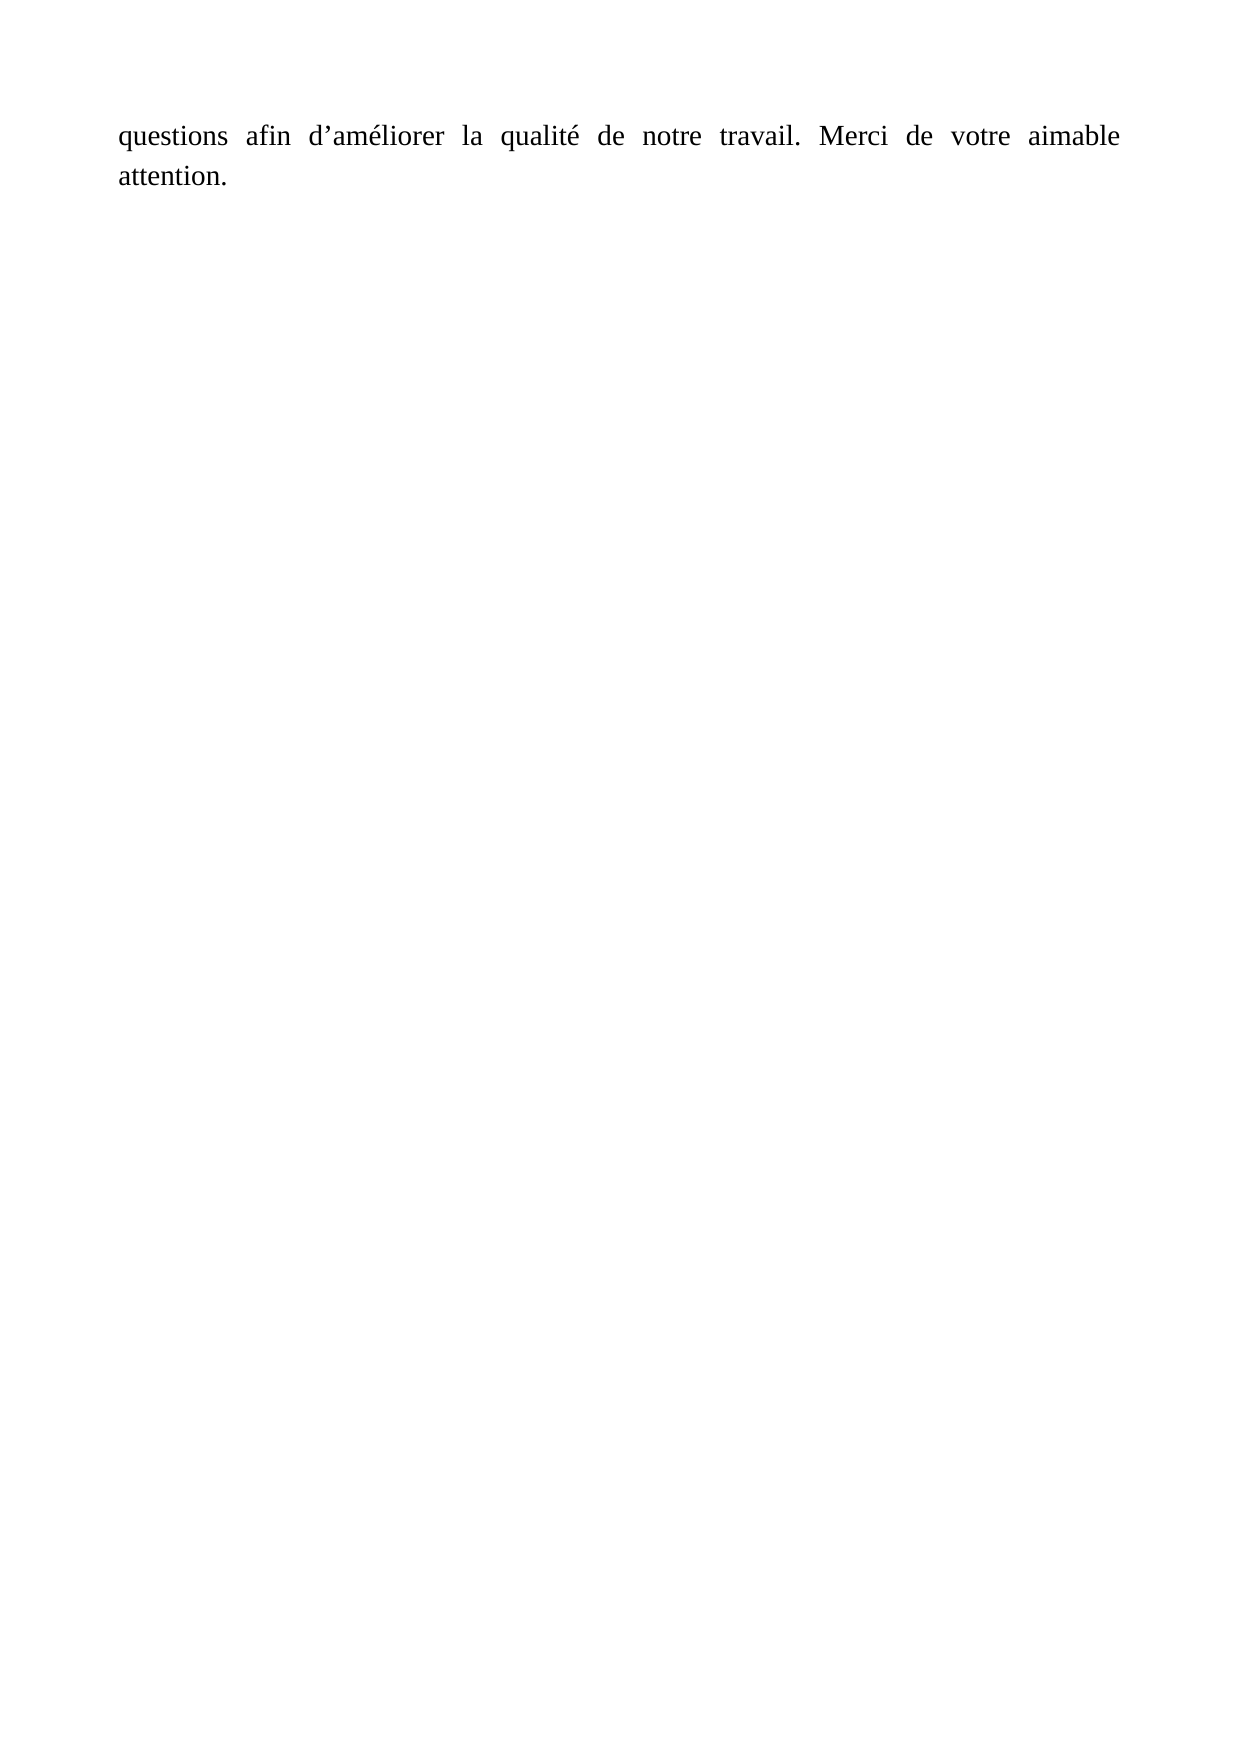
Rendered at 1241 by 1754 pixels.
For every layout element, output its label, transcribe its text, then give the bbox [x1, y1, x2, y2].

text questions afin d’améliorer la qualité de notre travail. Merci de votre aimable attention. [118, 118, 1122, 192]
